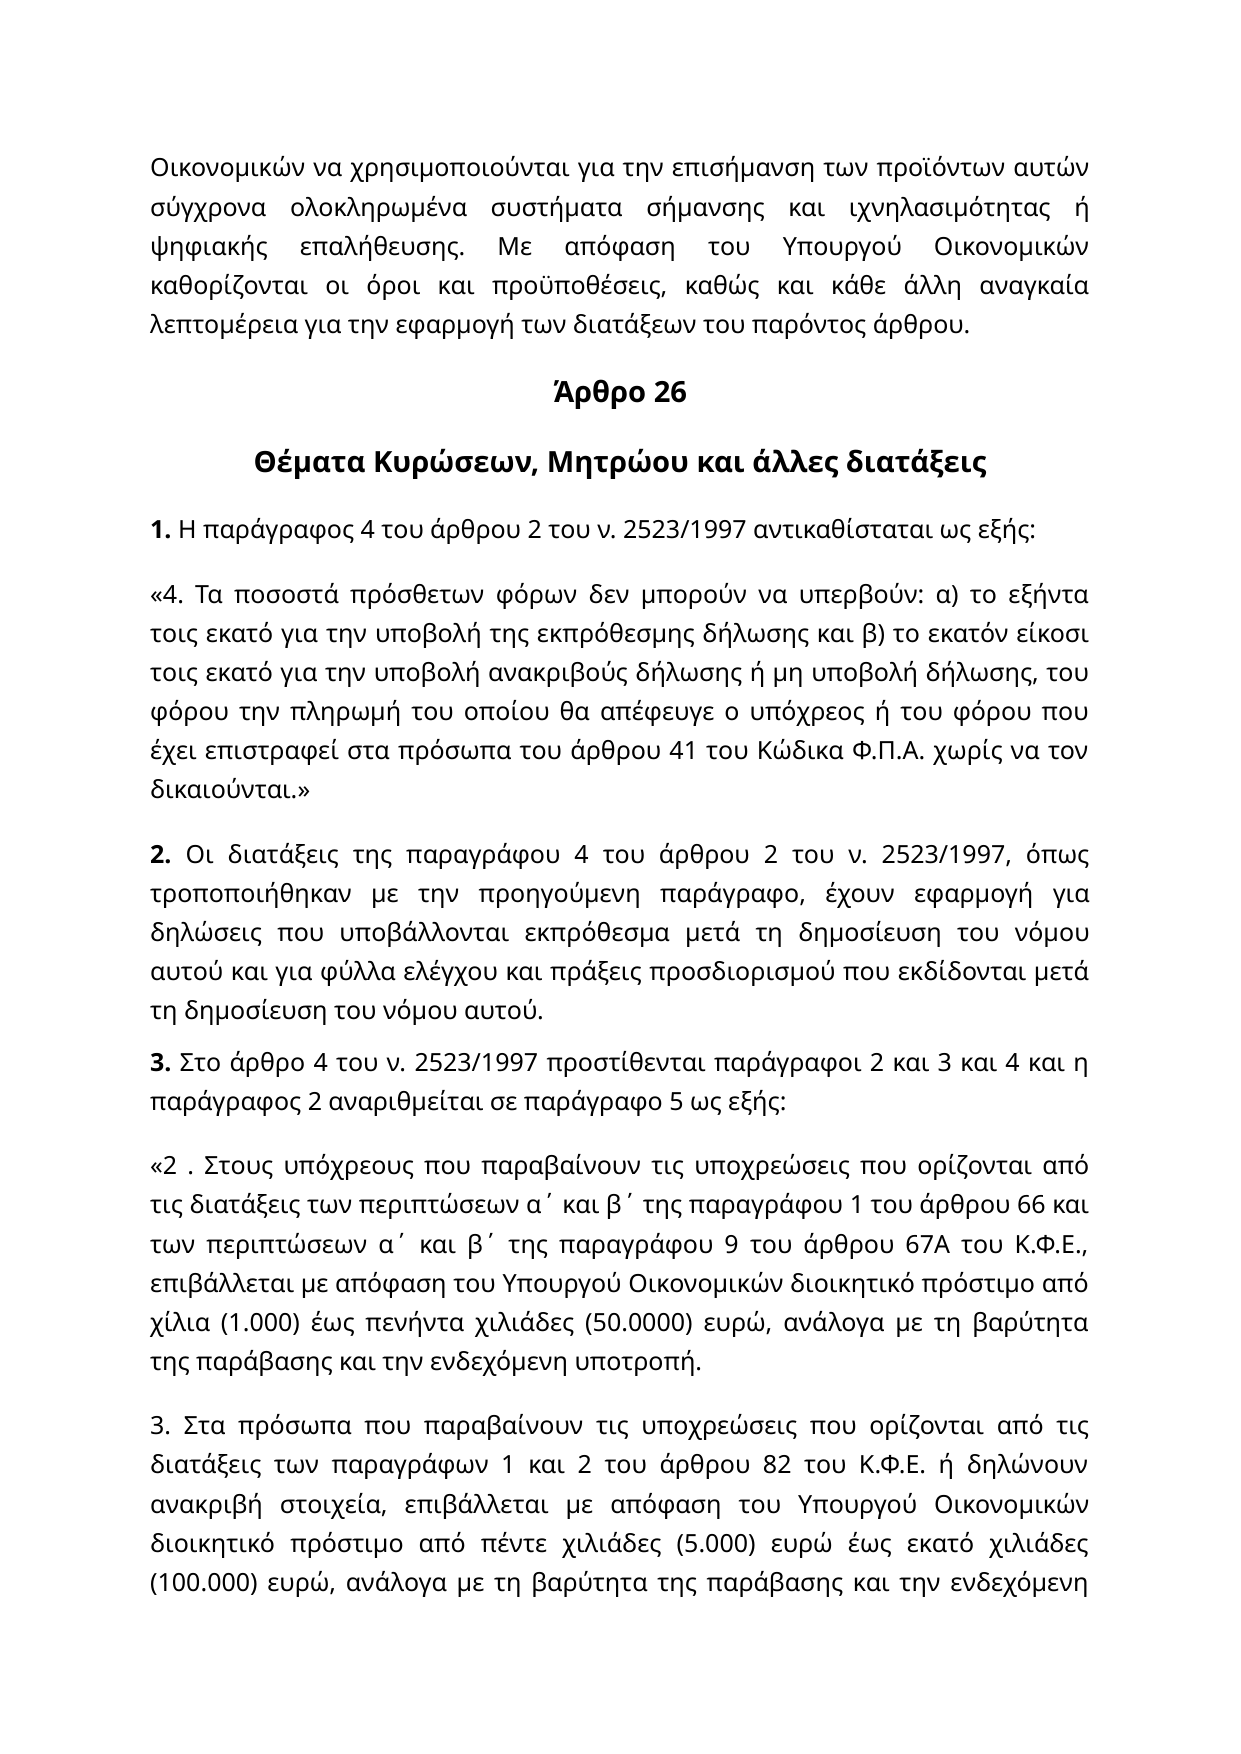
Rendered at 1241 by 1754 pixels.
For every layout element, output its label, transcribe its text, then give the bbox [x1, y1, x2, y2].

text 3. Στο άρθρο 4 του ν. 2523/1997 προστίθενται παράγραφοι 2 και 3 και 4 και η παράγραφος 2 αναριθμείται σε παράγραφο 5 ως εξής: [150, 1044, 1090, 1118]
subtitle Άρθρο 26 [150, 371, 1090, 411]
text Οικονομικών να χρησιμοποιούνται για την επισήμανση των προϊόντων αυτών σύγχρονα ολοκληρωμένα συστήματα σήμανσης και ιχνηλασιμότητας ή ψηφιακής επαλήθευσης. Με απόφαση του Υπουργού Οικονομικών καθορίζονται οι όροι και προϋποθέσεις, καθώς και κάθε άλλη αναγκαία λεπτομέρεια για την εφαρμογή των διατάξεων του παρόντος άρθρου. [150, 150, 1090, 341]
text 2. Οι διατάξεις της παραγράφου 4 του άρθρου 2 του ν. 2523/1997, όπως τροποποιήθηκαν με την προηγούμενη παράγραφο, έχουν εφαρμογή για δηλώσεις που υποβάλλονται εκπρόθεσμα μετά τη δημοσίευση του νόμου αυτού και για φύλλα ελέγχου και πράξεις προσδιορισμού που εκδίδονται μετά τη δημοσίευση του νόμου αυτού. [150, 836, 1090, 1027]
text 1. Η παράγραφος 4 του άρθρου 2 του ν. 2523/1997 αντικαθίσταται ως εξής: [150, 512, 1090, 546]
text «2 . Στους υπόχρεους που παραβαίνουν τις υποχρεώσεις που ορίζονται από τις διατάξεις των περιπτώσεων α΄ και β΄ της παραγράφου 1 του άρθρου 66 και των περιπτώσεων α΄ και β΄ της παραγράφου 9 του άρθρου 67Α του Κ.Φ.Ε., επιβάλλεται με απόφαση του Υπουργού Οικονομικών διοικητικό πρόστιμο από χίλια (1.000) έως πενήντα χιλιάδες (50.0000) ευρώ, ανάλογα με τη βαρύτητα της παράβασης και την ενδεχόμενη υποτροπή. [150, 1148, 1090, 1378]
text «4. Τα ποσοστά πρόσθετων φόρων δεν μπορούν να υπερβούν: α) το εξήντα τοις εκατό για την υποβολή της εκπρόθεσμης δήλωσης και β) το εκατόν είκοσι τοις εκατό για την υποβολή ανακριβούς δήλωσης ή μη υποβολή δήλωσης, του φόρου την πληρωμή του οποίου θα απέφευγε ο υπόχρεος ή του φόρου που έχει επιστραφεί στα πρόσωπα του άρθρου 41 του Κώδικα Φ.Π.Α. χωρίς να τον δικαιούνται.» [150, 576, 1090, 806]
subtitle Θέματα Κυρώσεων, Μητρώου και άλλες διατάξεις [150, 441, 1090, 481]
text 3. Στα πρόσωπα που παραβαίνουν τις υποχρεώσεις που ορίζονται από τις διατάξεις των παραγράφων 1 και 2 του άρθρου 82 του Κ.Φ.Ε. ή δηλώνουν ανακριβή στοιχεία, επιβάλλεται με απόφαση του Υπουργού Οικονομικών διοικητικό πρόστιμο από πέντε χιλιάδες (5.000) ευρώ έως εκατό χιλιάδες (100.000) ευρώ, ανάλογα με τη βαρύτητα της παράβασης και την ενδεχόμενη [150, 1408, 1090, 1599]
